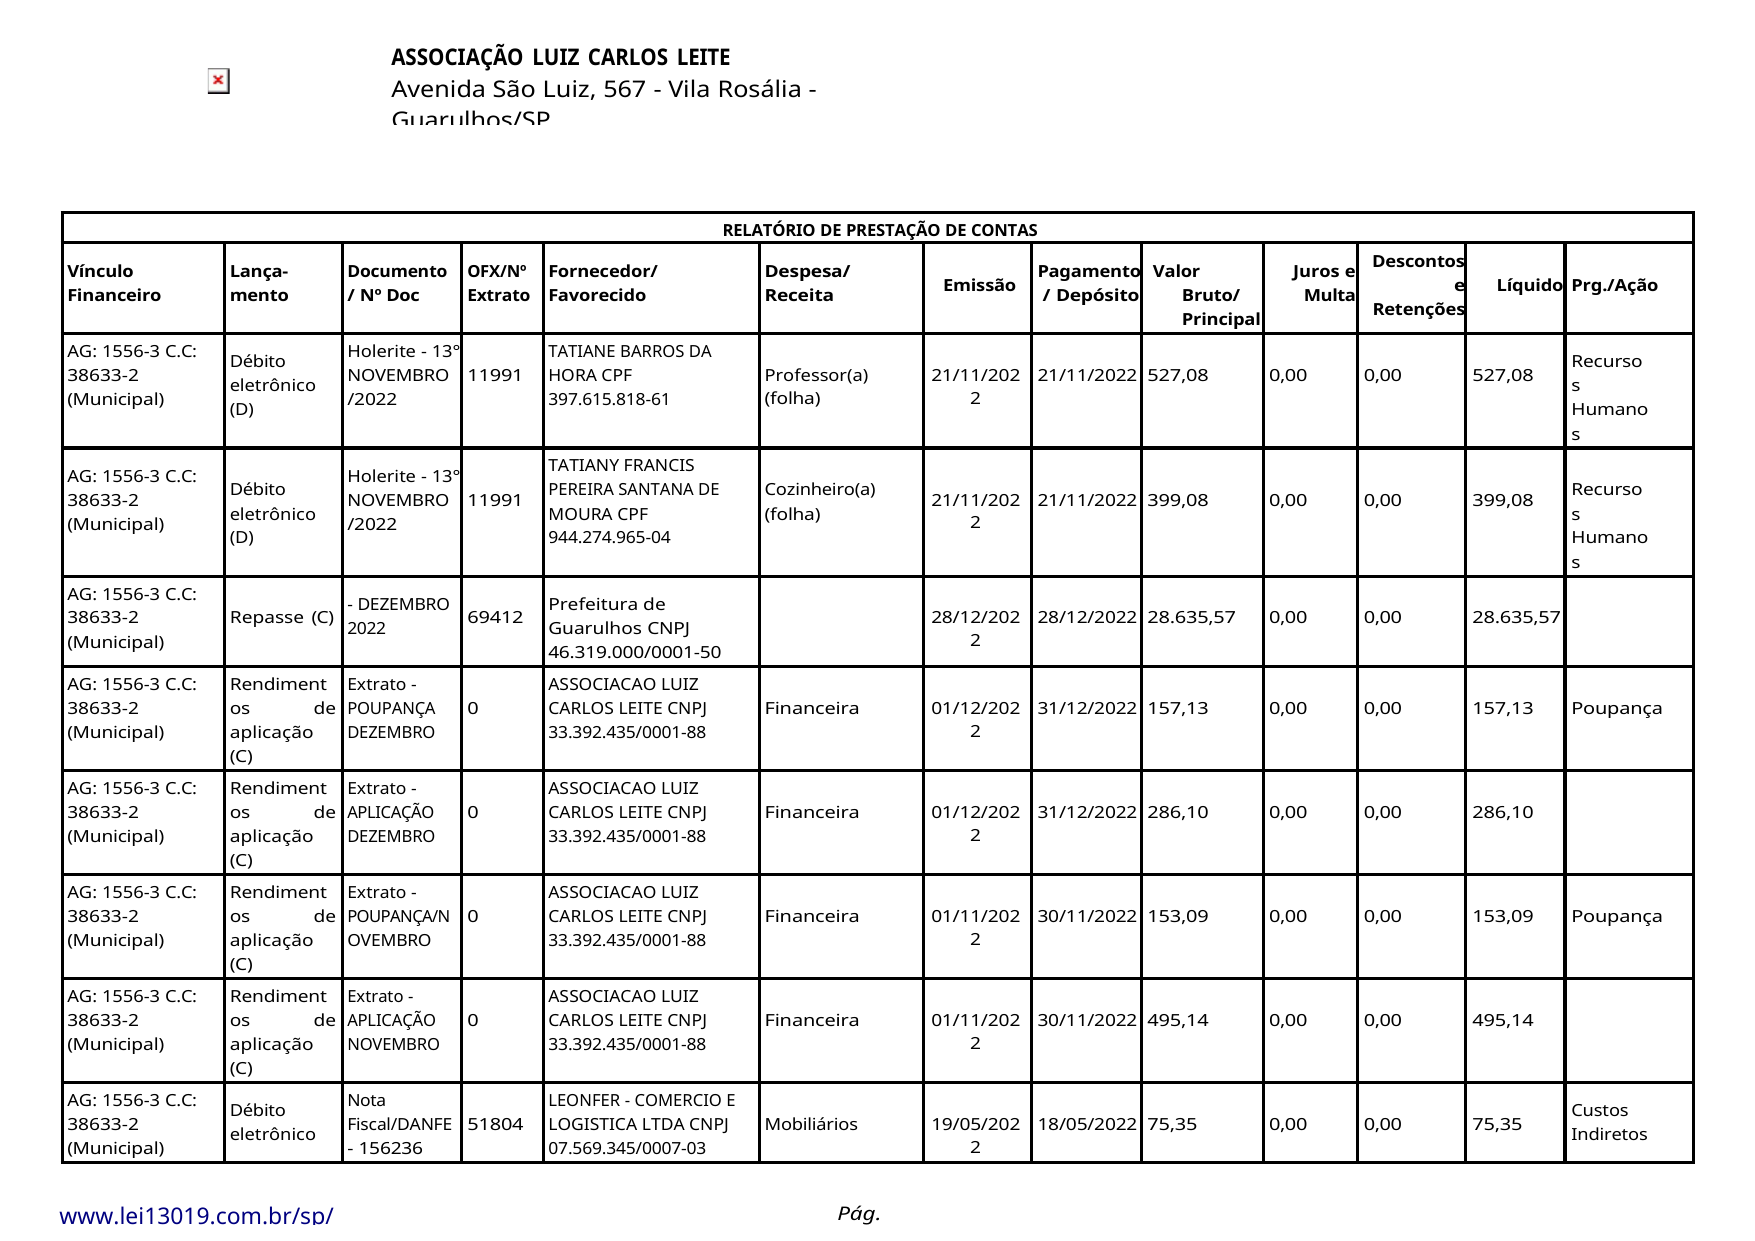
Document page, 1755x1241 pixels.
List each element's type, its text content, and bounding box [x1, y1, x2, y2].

table_cell Financeira [761, 980, 922, 1081]
table_cell Financeira [761, 668, 922, 769]
table_cell Recursos Humanos [1567, 335, 1692, 446]
table_cell Custos Indiretos [1567, 1084, 1692, 1161]
table_cell 0,00 [1265, 335, 1356, 446]
table_cell Despesa/ Receita [761, 244, 922, 332]
table_cell 495,14 [1143, 980, 1262, 1081]
table_cell 75,35 [1143, 1084, 1262, 1161]
table_cell 19/05/2022 [925, 1084, 1030, 1161]
table_cell Prg./Ação [1567, 244, 1692, 332]
table_cell AG: 1556-3 C.C: 38633-2 (Municipal) [64, 335, 223, 446]
table_cell 30/11/2022 [1033, 876, 1140, 977]
table_cell 75,35 [1467, 1084, 1563, 1161]
table_cell 0,00 [1359, 772, 1464, 873]
table_cell 21/11/2022 [925, 450, 1030, 574]
table_cell Mobiliários [761, 1084, 922, 1161]
table_cell 30/11/2022 [1033, 980, 1140, 1081]
table_cell 153,09 [1467, 876, 1563, 977]
table_cell 0 [463, 980, 542, 1081]
table_cell 495,14 [1467, 980, 1563, 1081]
table_cell 01/11/2022 [925, 980, 1030, 1081]
table_cell 0,00 [1265, 876, 1356, 977]
table_cell Holerite - 13° NOVEMBRO /2022 [344, 335, 460, 446]
table_cell AG: 1556-3 C.C: 38633-2 (Municipal) [64, 980, 223, 1081]
table_cell Documento / Nº Doc [344, 244, 460, 332]
table_cell 0,00 [1359, 335, 1464, 446]
table_cell 21/11/2022 [925, 335, 1030, 446]
table_cell - DEZEMBRO 2022 [344, 578, 460, 665]
table_cell Holerite - 13° NOVEMBRO /2022 [344, 450, 460, 574]
table_cell 0,00 [1265, 980, 1356, 1081]
table_cell Rendimentos de aplicação (C) [226, 668, 341, 769]
table_cell AG: 1556-3 C.C: 38633-2 (Municipal) [64, 668, 223, 769]
table_cell Cozinheiro(a) (folha) [761, 450, 922, 574]
table_cell AG: 1556-3 C.C: 38633-2 (Municipal) [64, 578, 223, 665]
table_header RELATÓRIO DE PRESTAÇÃO DE CONTAS [64, 214, 1692, 241]
table_cell 0,00 [1359, 450, 1464, 574]
table_cell AG: 1556-3 C.C: 38633-2 (Municipal) [64, 876, 223, 977]
table_cell Extrato - APLICAÇÃO NOVEMBRO [344, 980, 460, 1081]
table_cell 21/11/2022 [1033, 335, 1140, 446]
table_cell ASSOCIACAO LUIZ CARLOS LEITE CNPJ 33.392.435/0001-88 [545, 876, 758, 977]
table_cell Extrato - POUPANÇA/N OVEMBRO [344, 876, 460, 977]
table_cell 28/12/2022 [1033, 578, 1140, 665]
table_cell Fornecedor/ Favorecido [545, 244, 758, 332]
table_cell 0,00 [1265, 772, 1356, 873]
table_cell 0,00 [1265, 450, 1356, 574]
table_cell 527,08 [1143, 335, 1262, 446]
table_cell 28.635,57 [1467, 578, 1563, 665]
table_cell Juros e Multa [1265, 244, 1356, 332]
table_cell 399,08 [1143, 450, 1262, 574]
table_cell Pagamento / Depósito [1033, 244, 1140, 332]
table_cell OFX/Nº Extrato [463, 244, 542, 332]
table_cell 18/05/2022 [1033, 1084, 1140, 1161]
table_cell Rendimentos de aplicação (C) [226, 980, 341, 1081]
table_cell AG: 1556-3 C.C: 38633-2 (Municipal) [64, 450, 223, 574]
table_cell ASSOCIACAO LUIZ CARLOS LEITE CNPJ 33.392.435/0001-88 [545, 772, 758, 873]
table_cell Financeira [761, 876, 922, 977]
table_cell AG: 1556-3 C.C: 38633-2 (Municipal) [64, 1084, 223, 1161]
table_cell 0 [463, 876, 542, 977]
table_cell 11991 [463, 450, 542, 574]
table_cell Débito eletrônico (D) [226, 450, 341, 574]
table_cell 527,08 [1467, 335, 1563, 446]
table_cell [1567, 980, 1692, 1081]
table_cell Rendimentos de aplicação (C) [226, 876, 341, 977]
table_cell 286,10 [1467, 772, 1563, 873]
table_cell 28.635,57 [1143, 578, 1262, 665]
table_cell Extrato - POUPANÇA DEZEMBRO [344, 668, 460, 769]
table_cell 31/12/2022 [1033, 668, 1140, 769]
table_cell 0,00 [1265, 1084, 1356, 1161]
table_cell Prefeitura de Guarulhos CNPJ 46.319.000/0001-50 [545, 578, 758, 665]
table_cell 286,10 [1143, 772, 1262, 873]
table_cell 0 [463, 772, 542, 873]
table_cell Débito eletrônico [226, 1084, 341, 1161]
table_cell 0,00 [1359, 876, 1464, 977]
table_cell Professor(a) (folha) [761, 335, 922, 446]
table_cell 51804 [463, 1084, 542, 1161]
table_cell Lança- mento [226, 244, 341, 332]
table_cell 0,00 [1359, 668, 1464, 769]
table_cell 0,00 [1359, 578, 1464, 665]
table_cell 157,13 [1467, 668, 1563, 769]
table_cell [761, 578, 922, 665]
table_cell 01/12/2022 [925, 772, 1030, 873]
table_cell 153,09 [1143, 876, 1262, 977]
table_cell Descontos e Retenções [1359, 244, 1464, 332]
table_cell LEONFER - COMERCIO E LOGISTICA LTDA CNPJ 07.569.345/0007-03 [545, 1084, 758, 1161]
table_cell [1567, 578, 1692, 665]
table_cell 0 [463, 668, 542, 769]
table_cell 0,00 [1265, 668, 1356, 769]
table_cell Poupança [1567, 668, 1692, 769]
table_cell ASSOCIACAO LUIZ CARLOS LEITE CNPJ 33.392.435/0001-88 [545, 980, 758, 1081]
table_cell Nota Fiscal/DANFE - 156236 [344, 1084, 460, 1161]
table_cell 31/12/2022 [1033, 772, 1140, 873]
table_cell 28/12/2022 [925, 578, 1030, 665]
table_cell Valor Bruto/ Principal [1143, 244, 1262, 332]
table_cell Repasse (C) [226, 578, 341, 665]
table_cell 0,00 [1359, 1084, 1464, 1161]
table_cell 399,08 [1467, 450, 1563, 574]
table_cell 11991 [463, 335, 542, 446]
table_cell Débito eletrônico (D) [226, 335, 341, 446]
table_cell Emissão [925, 244, 1030, 332]
table_cell ASSOCIACAO LUIZ CARLOS LEITE CNPJ 33.392.435/0001-88 [545, 668, 758, 769]
table_cell 157,13 [1143, 668, 1262, 769]
table_cell Recursos Humanos [1567, 450, 1692, 574]
table_cell Vínculo Financeiro [64, 244, 223, 332]
table_cell Líquido [1467, 244, 1563, 332]
table_cell [1567, 772, 1692, 873]
table_cell 01/11/2022 [925, 876, 1030, 977]
table_cell 0,00 [1359, 980, 1464, 1081]
table_cell 69412 [463, 578, 542, 665]
table_cell Extrato - APLICAÇÃO DEZEMBRO [344, 772, 460, 873]
table_cell Rendimentos de aplicação (C) [226, 772, 341, 873]
table_cell Financeira [761, 772, 922, 873]
table_cell 01/12/2022 [925, 668, 1030, 769]
table_cell 21/11/2022 [1033, 450, 1140, 574]
table_cell TATIANE BARROS DA HORA CPF 397.615.818-61 [545, 335, 758, 446]
table_cell Poupança [1567, 876, 1692, 977]
table_cell AG: 1556-3 C.C: 38633-2 (Municipal) [64, 772, 223, 873]
table_cell 0,00 [1265, 578, 1356, 665]
table_cell TATIANY FRANCIS PEREIRA SANTANA DE MOURA CPF 944.274.965-04 [545, 450, 758, 574]
